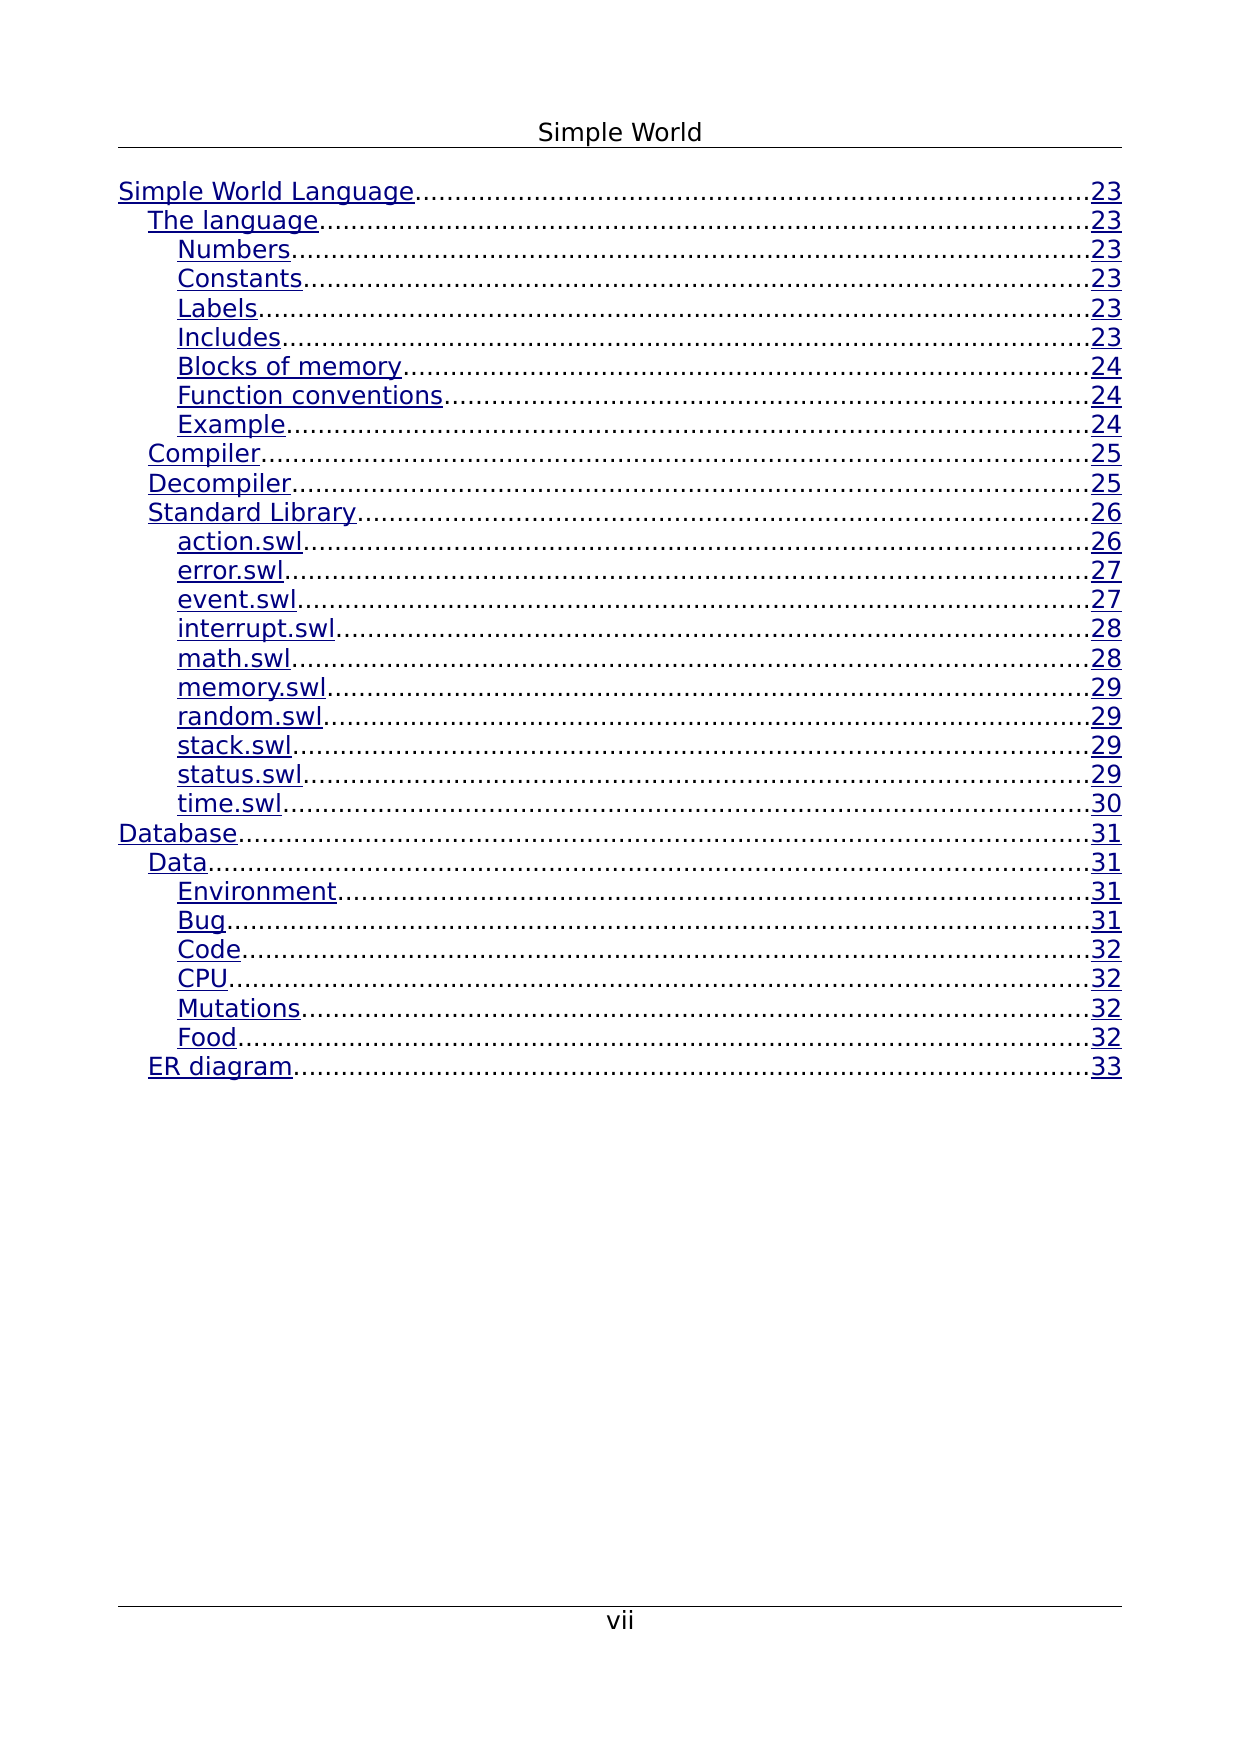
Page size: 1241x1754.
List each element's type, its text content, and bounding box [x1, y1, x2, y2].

text Bug 31 [177, 906, 1122, 935]
text error.swl 27 [177, 556, 1122, 585]
text Decompiler 25 [148, 469, 1122, 498]
text stack.swl 29 [177, 731, 1122, 760]
text time.swl 30 [177, 789, 1122, 819]
text Blocks of memory 24 [177, 352, 1122, 381]
text action.swl 26 [177, 527, 1122, 556]
text Mutations 32 [177, 994, 1122, 1023]
text Database 31 [118, 819, 1122, 848]
text Constants 23 [177, 264, 1122, 294]
text ER diagram 33 [148, 1052, 1122, 1081]
text Standard Library 26 [148, 498, 1122, 527]
text CPU 32 [177, 964, 1122, 994]
text event.swl 27 [177, 585, 1122, 614]
text math.swl 28 [177, 644, 1122, 673]
text Code 32 [177, 935, 1122, 964]
text Includes 23 [177, 323, 1122, 352]
text The language 23 [148, 206, 1122, 235]
text memory.swl 29 [177, 673, 1122, 702]
text Labels 23 [177, 294, 1122, 323]
text Function conventions 24 [177, 381, 1122, 410]
text Simple World Language 23 [118, 177, 1122, 206]
text Food 32 [177, 1023, 1122, 1052]
text Environment 31 [177, 877, 1122, 906]
text random.swl 29 [177, 702, 1122, 731]
text Example 24 [177, 410, 1122, 439]
text Numbers 23 [177, 235, 1122, 264]
text Compiler 25 [148, 439, 1122, 469]
text interrupt.swl 28 [177, 614, 1122, 644]
text status.swl 29 [177, 760, 1122, 789]
text Data 31 [148, 848, 1122, 877]
